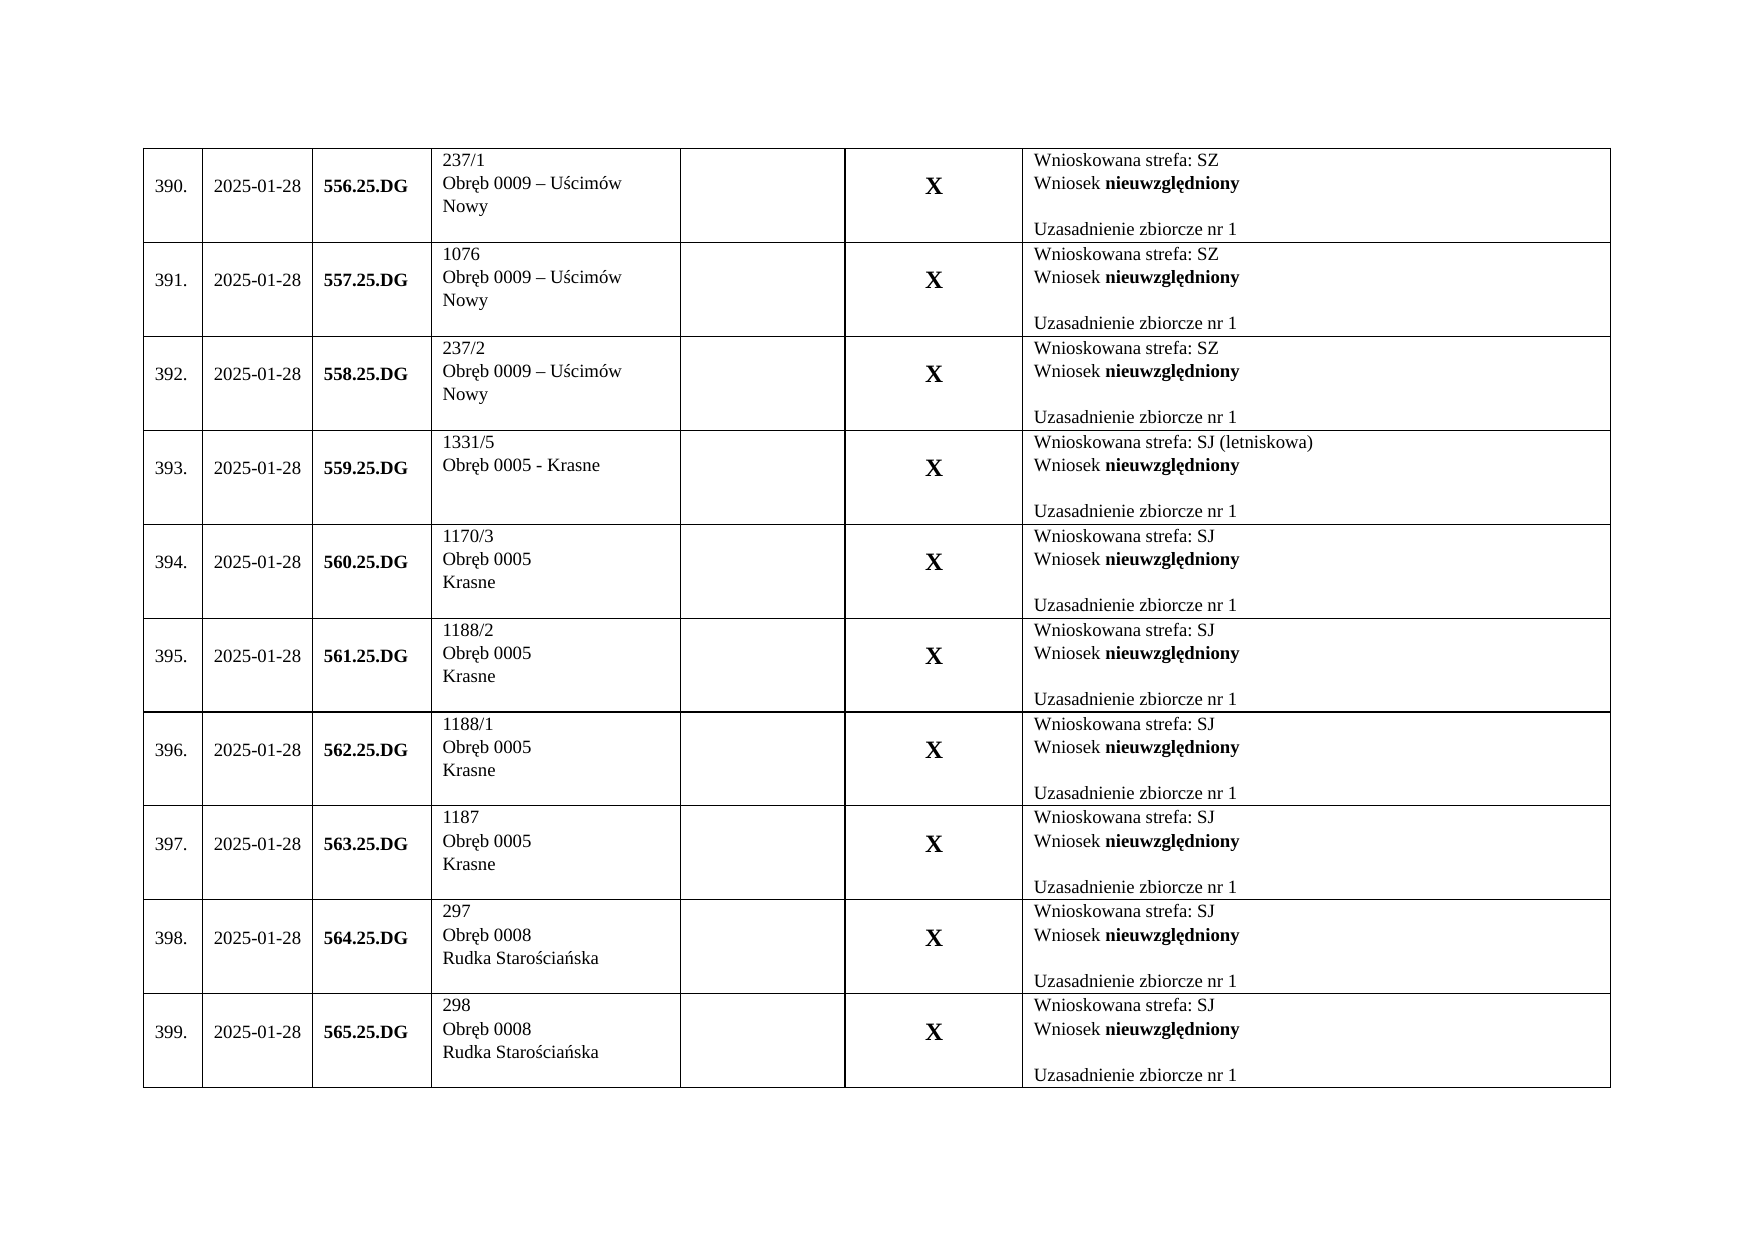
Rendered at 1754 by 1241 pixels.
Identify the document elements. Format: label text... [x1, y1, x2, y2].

table_cell Wnioskowana strefa: SZ Wniosek nieuwzględniony Uzasadnienie zbiorcze nr 1 [1023, 243, 1610, 336]
table_cell 390. [144, 149, 202, 242]
table_cell 556.25.DG [313, 149, 431, 242]
table_cell 563.25.DG [313, 806, 431, 899]
table_cell X [846, 994, 1022, 1087]
table_cell X [846, 149, 1022, 242]
table_cell 2025-01-28 [203, 525, 312, 617]
table_cell 2025-01-28 [203, 994, 312, 1087]
table_cell 397. [144, 806, 202, 899]
table_cell 298 Obręb 0008 Rudka Starościańska [432, 994, 680, 1087]
table_cell 391. [144, 243, 202, 336]
table_cell 392. [144, 337, 202, 429]
table_cell 398. [144, 900, 202, 993]
table_cell [681, 243, 844, 336]
table_cell [681, 806, 844, 899]
table_cell 1331/5 Obręb 0005 - Krasne [432, 431, 680, 523]
table_cell 561.25.DG [313, 619, 431, 711]
table_cell 2025-01-28 [203, 431, 312, 523]
table_cell 2025-01-28 [203, 900, 312, 993]
table_cell X [846, 337, 1022, 429]
table_cell Wnioskowana strefa: SJ Wniosek nieuwzględniony Uzasadnienie zbiorcze nr 1 [1023, 994, 1610, 1087]
table_cell 2025-01-28 [203, 337, 312, 429]
table_cell 393. [144, 431, 202, 523]
table_cell 297 Obręb 0008 Rudka Starościańska [432, 900, 680, 993]
table_cell Wnioskowana strefa: SJ Wniosek nieuwzględniony Uzasadnienie zbiorcze nr 1 [1023, 713, 1610, 805]
table_cell 559.25.DG [313, 431, 431, 523]
table_cell X [846, 900, 1022, 993]
table_cell Wnioskowana strefa: SJ Wniosek nieuwzględniony Uzasadnienie zbiorcze nr 1 [1023, 806, 1610, 899]
table_cell [681, 900, 844, 993]
table_cell 1187 Obręb 0005 Krasne [432, 806, 680, 899]
table_cell [681, 431, 844, 523]
table_cell 396. [144, 713, 202, 805]
table_cell 399. [144, 994, 202, 1087]
table_cell [681, 337, 844, 429]
table_cell [681, 713, 844, 805]
table_cell 2025-01-28 [203, 713, 312, 805]
table_cell X [846, 243, 1022, 336]
table_cell 2025-01-28 [203, 243, 312, 336]
table_cell 1170/3 Obręb 0005 Krasne [432, 525, 680, 617]
table_cell Wnioskowana strefa: SJ Wniosek nieuwzględniony Uzasadnienie zbiorcze nr 1 [1023, 900, 1610, 993]
table_cell 237/1 Obręb 0009 – Uścimów Nowy [432, 149, 680, 242]
table_cell 564.25.DG [313, 900, 431, 993]
table_cell 2025-01-28 [203, 619, 312, 711]
table_cell 2025-01-28 [203, 149, 312, 242]
table_cell X [846, 525, 1022, 617]
table_cell Wnioskowana strefa: SJ (letniskowa) Wniosek nieuwzględniony Uzasadnienie zbiorcze nr 1 [1023, 431, 1610, 523]
table_cell [681, 149, 844, 242]
table_cell X [846, 713, 1022, 805]
table_cell 558.25.DG [313, 337, 431, 429]
table_cell 565.25.DG [313, 994, 431, 1087]
table_cell X [846, 619, 1022, 711]
table_cell 560.25.DG [313, 525, 431, 617]
table_cell 1188/2 Obręb 0005 Krasne [432, 619, 680, 711]
table_cell 2025-01-28 [203, 806, 312, 899]
table_cell [681, 994, 844, 1087]
table_cell [681, 525, 844, 617]
table_cell 1188/1 Obręb 0005 Krasne [432, 713, 680, 805]
table_cell 562.25.DG [313, 713, 431, 805]
table_cell 395. [144, 619, 202, 711]
table_cell [681, 619, 844, 711]
table_cell X [846, 806, 1022, 899]
table_cell Wnioskowana strefa: SZ Wniosek nieuwzględniony Uzasadnienie zbiorcze nr 1 [1023, 149, 1610, 242]
table_cell Wnioskowana strefa: SJ Wniosek nieuwzględniony Uzasadnienie zbiorcze nr 1 [1023, 619, 1610, 711]
table_cell Wnioskowana strefa: SZ Wniosek nieuwzględniony Uzasadnienie zbiorcze nr 1 [1023, 337, 1610, 429]
table_cell 394. [144, 525, 202, 617]
table_cell X [846, 431, 1022, 523]
table_cell 557.25.DG [313, 243, 431, 336]
table_cell 1076 Obręb 0009 – Uścimów Nowy [432, 243, 680, 336]
table_cell Wnioskowana strefa: SJ Wniosek nieuwzględniony Uzasadnienie zbiorcze nr 1 [1023, 525, 1610, 617]
table_cell 237/2 Obręb 0009 – Uścimów Nowy [432, 337, 680, 429]
